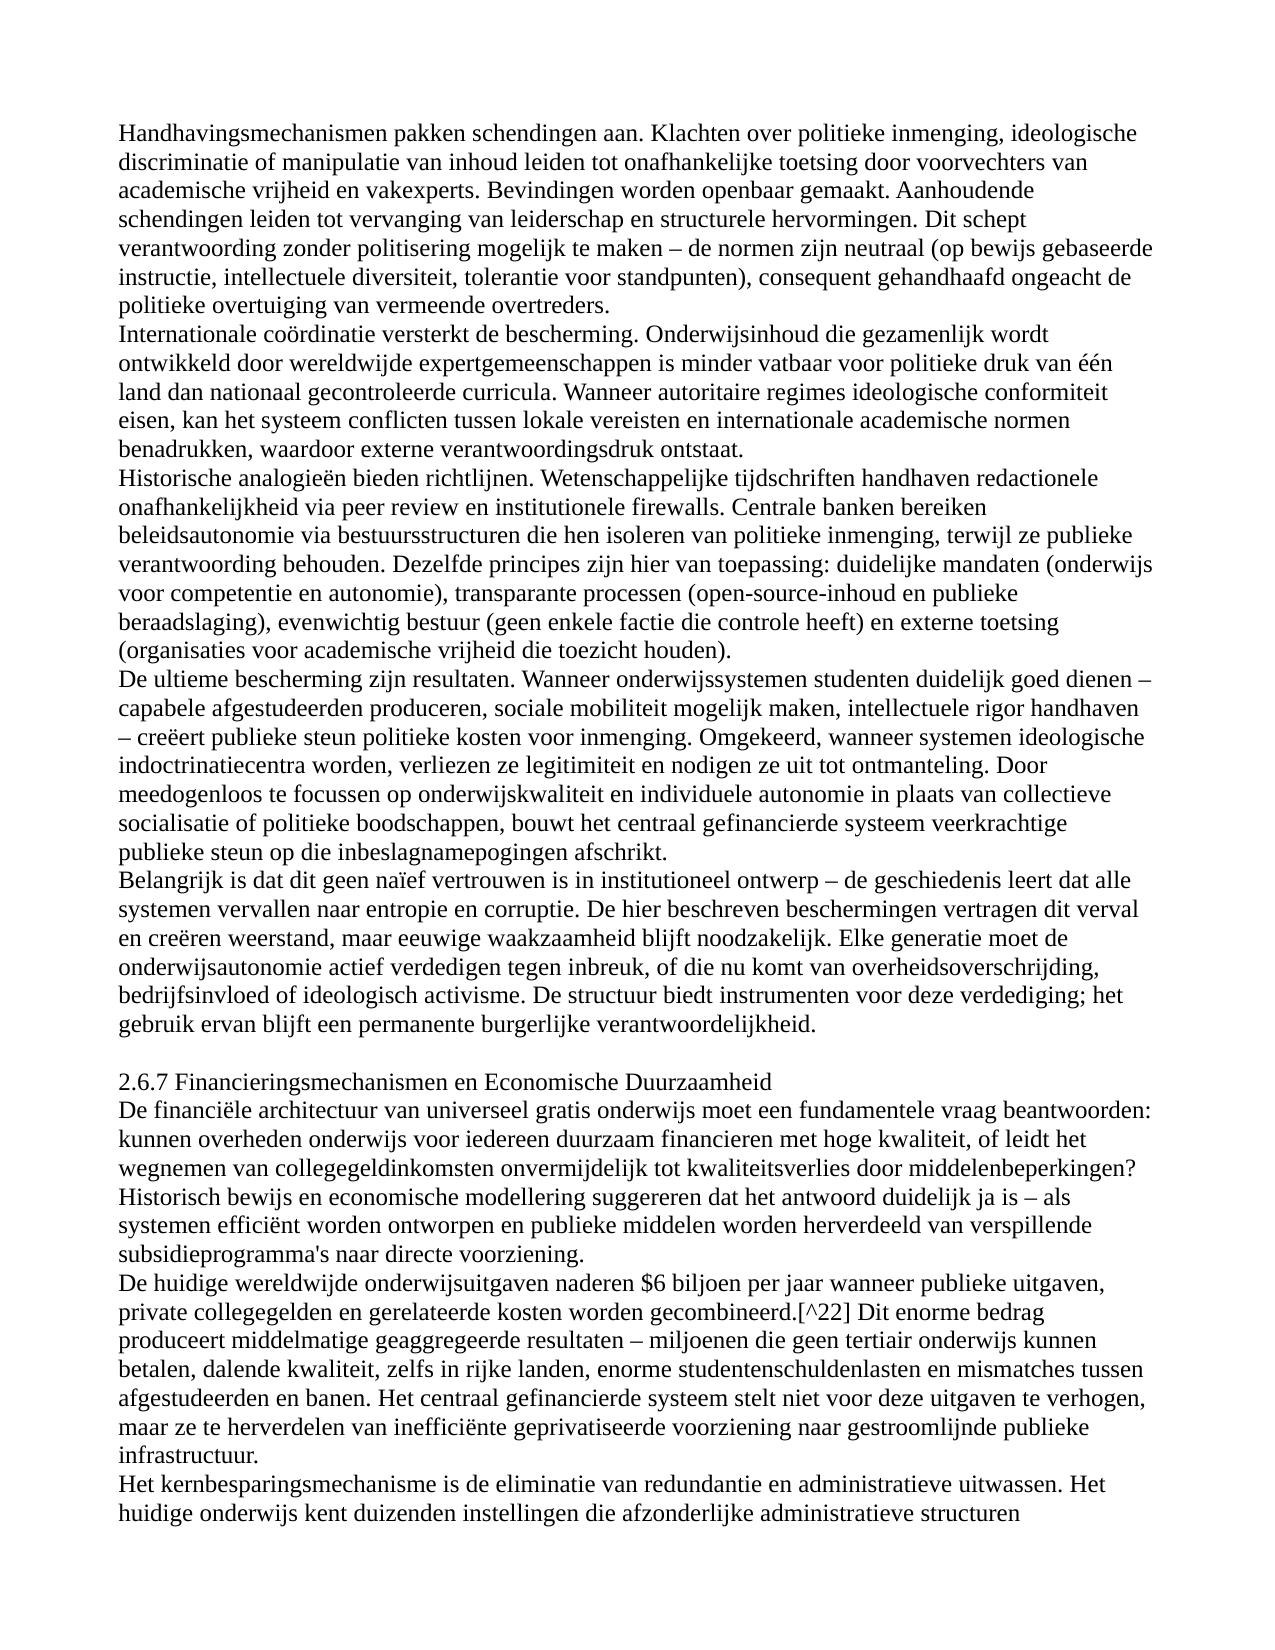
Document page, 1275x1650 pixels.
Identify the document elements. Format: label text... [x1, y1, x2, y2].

text De financiële architectuur van universeel gratis onderwijs moet een fundamentele vraag beantwoorden: kunnen overheden onderwijs voor iedereen duurzaam financieren met hoge kwaliteit, of leidt het wegnemen van collegegeldinkomsten onvermijdelijk tot kwaliteitsverlies door middelenbeperkingen? Historisch bewijs en economische modellering suggereren dat het antwoord duidelijk ja is – als systemen efficiënt worden ontworpen en publieke middelen worden herverdeeld van verspillende subsidieprogramma's naar directe voorziening. [118, 1096, 1157, 1268]
text Internationale coördinatie versterkt de bescherming. Onderwijsinhoud die gezamenlijk wordt ontwikkeld door wereldwijde expertgemeenschappen is minder vatbaar voor politieke druk van één land dan nationaal gecontroleerde curricula. Wanneer autoritaire regimes ideologische conformiteit eisen, kan het systeem conflicten tussen lokale vereisten en internationale academische normen benadrukken, waardoor externe verantwoordingsdruk ontstaat. [118, 319, 1157, 463]
text De huidige wereldwijde onderwijsuitgaven naderen $6 biljoen per jaar wanneer publieke uitgaven, private collegegelden en gerelateerde kosten worden gecombineerd.[^22] Dit enorme bedrag produceert middelmatige geaggregeerde resultaten – miljoenen die geen tertiair onderwijs kunnen betalen, dalende kwaliteit, zelfs in rijke landen, enorme studentenschuldenlasten en mismatches tussen afgestudeerden en banen. Het centraal gefinancierde systeem stelt niet voor deze uitgaven te verhogen, maar ze te herverdelen van inefficiënte geprivatiseerde voorziening naar gestroomlijnde publieke infrastructuur. [118, 1268, 1157, 1469]
text De ultieme bescherming zijn resultaten. Wanneer onderwijssystemen studenten duidelijk goed dienen – capabele afgestudeerden produceren, sociale mobiliteit mogelijk maken, intellectuele rigor handhaven – creëert publieke steun politieke kosten voor inmenging. Omgekeerd, wanneer systemen ideologische indoctrinatiecentra worden, verliezen ze legitimiteit en nodigen ze uit tot ontmanteling. Door meedogenloos te focussen op onderwijskwaliteit en individuele autonomie in plaats van collectieve socialisatie of politieke boodschappen, bouwt het centraal gefinancierde systeem veerkrachtige publieke steun op die inbeslagnamepogingen afschrikt. [118, 664, 1157, 866]
text Belangrijk is dat dit geen naïef vertrouwen is in institutioneel ontwerp – de geschiedenis leert dat alle systemen vervallen naar entropie en corruptie. De hier beschreven beschermingen vertragen dit verval en creëren weerstand, maar eeuwige waakzaamheid blijft noodzakelijk. Elke generatie moet de onderwijsautonomie actief verdedigen tegen inbreuk, of die nu komt van overheidsoverschrijding, bedrijfsinvloed of ideologisch activisme. De structuur biedt instrumenten voor deze verdediging; het gebruik ervan blijft een permanente burgerlijke verantwoordelijkheid. [118, 866, 1157, 1038]
text Handhavingsmechanismen pakken schendingen aan. Klachten over politieke inmenging, ideologische discriminatie of manipulatie van inhoud leiden tot onafhankelijke toetsing door voorvechters van academische vrijheid en vakexperts. Bevindingen worden openbaar gemaakt. Aanhoudende schendingen leiden tot vervanging van leiderschap en structurele hervormingen. Dit schept verantwoording zonder politisering mogelijk te maken – de normen zijn neutraal (op bewijs gebaseerde instructie, intellectuele diversiteit, tolerantie voor standpunten), consequent gehandhaafd ongeacht de politieke overtuiging van vermeende overtreders. [118, 118, 1157, 319]
text Het kernbesparingsmechanisme is de eliminatie van redundantie en administratieve uitwassen. Het huidige onderwijs kent duizenden instellingen die afzonderlijke administratieve structuren [118, 1469, 1157, 1527]
text 2.6.7 Financieringsmechanismen en Economische Duurzaamheid [118, 1067, 1157, 1096]
text Historische analogieën bieden richtlijnen. Wetenschappelijke tijdschriften handhaven redactionele onafhankelijkheid via peer review en institutionele firewalls. Centrale banken bereiken beleidsautonomie via bestuursstructuren die hen isoleren van politieke inmenging, terwijl ze publieke verantwoording behouden. Dezelfde principes zijn hier van toepassing: duidelijke mandaten (onderwijs voor competentie en autonomie), transparante processen (open-source-inhoud en publieke beraadslaging), evenwichtig bestuur (geen enkele factie die controle heeft) en externe toetsing (organisaties voor academische vrijheid die toezicht houden). [118, 463, 1157, 664]
